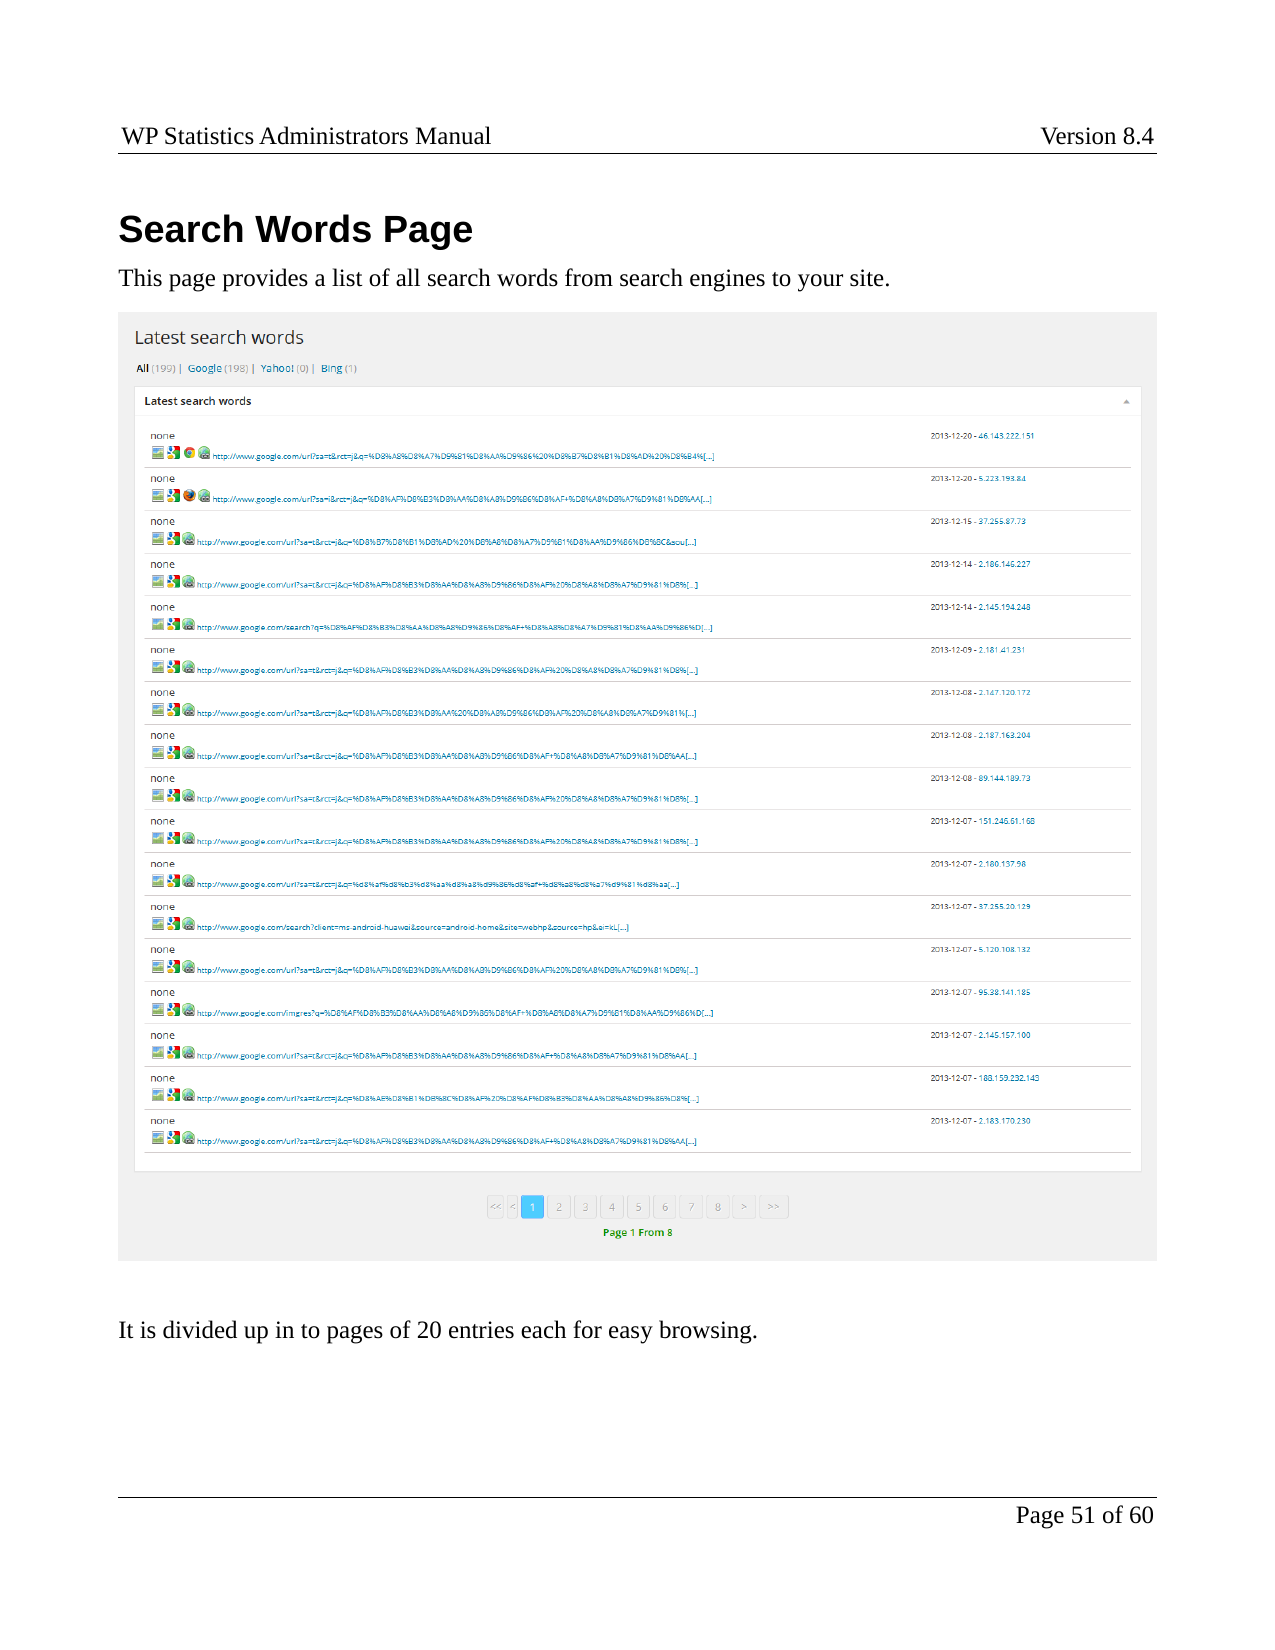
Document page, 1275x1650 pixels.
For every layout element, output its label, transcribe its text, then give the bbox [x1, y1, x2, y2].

text It is divided up in to pages of 20 entries each for easy browsing. [118, 1316, 1157, 1344]
picture [118, 312, 1157, 1261]
text This page provides a list of all search words from search engines to your site. [118, 263, 1157, 292]
subtitle Search Words Page [118, 207, 1157, 251]
